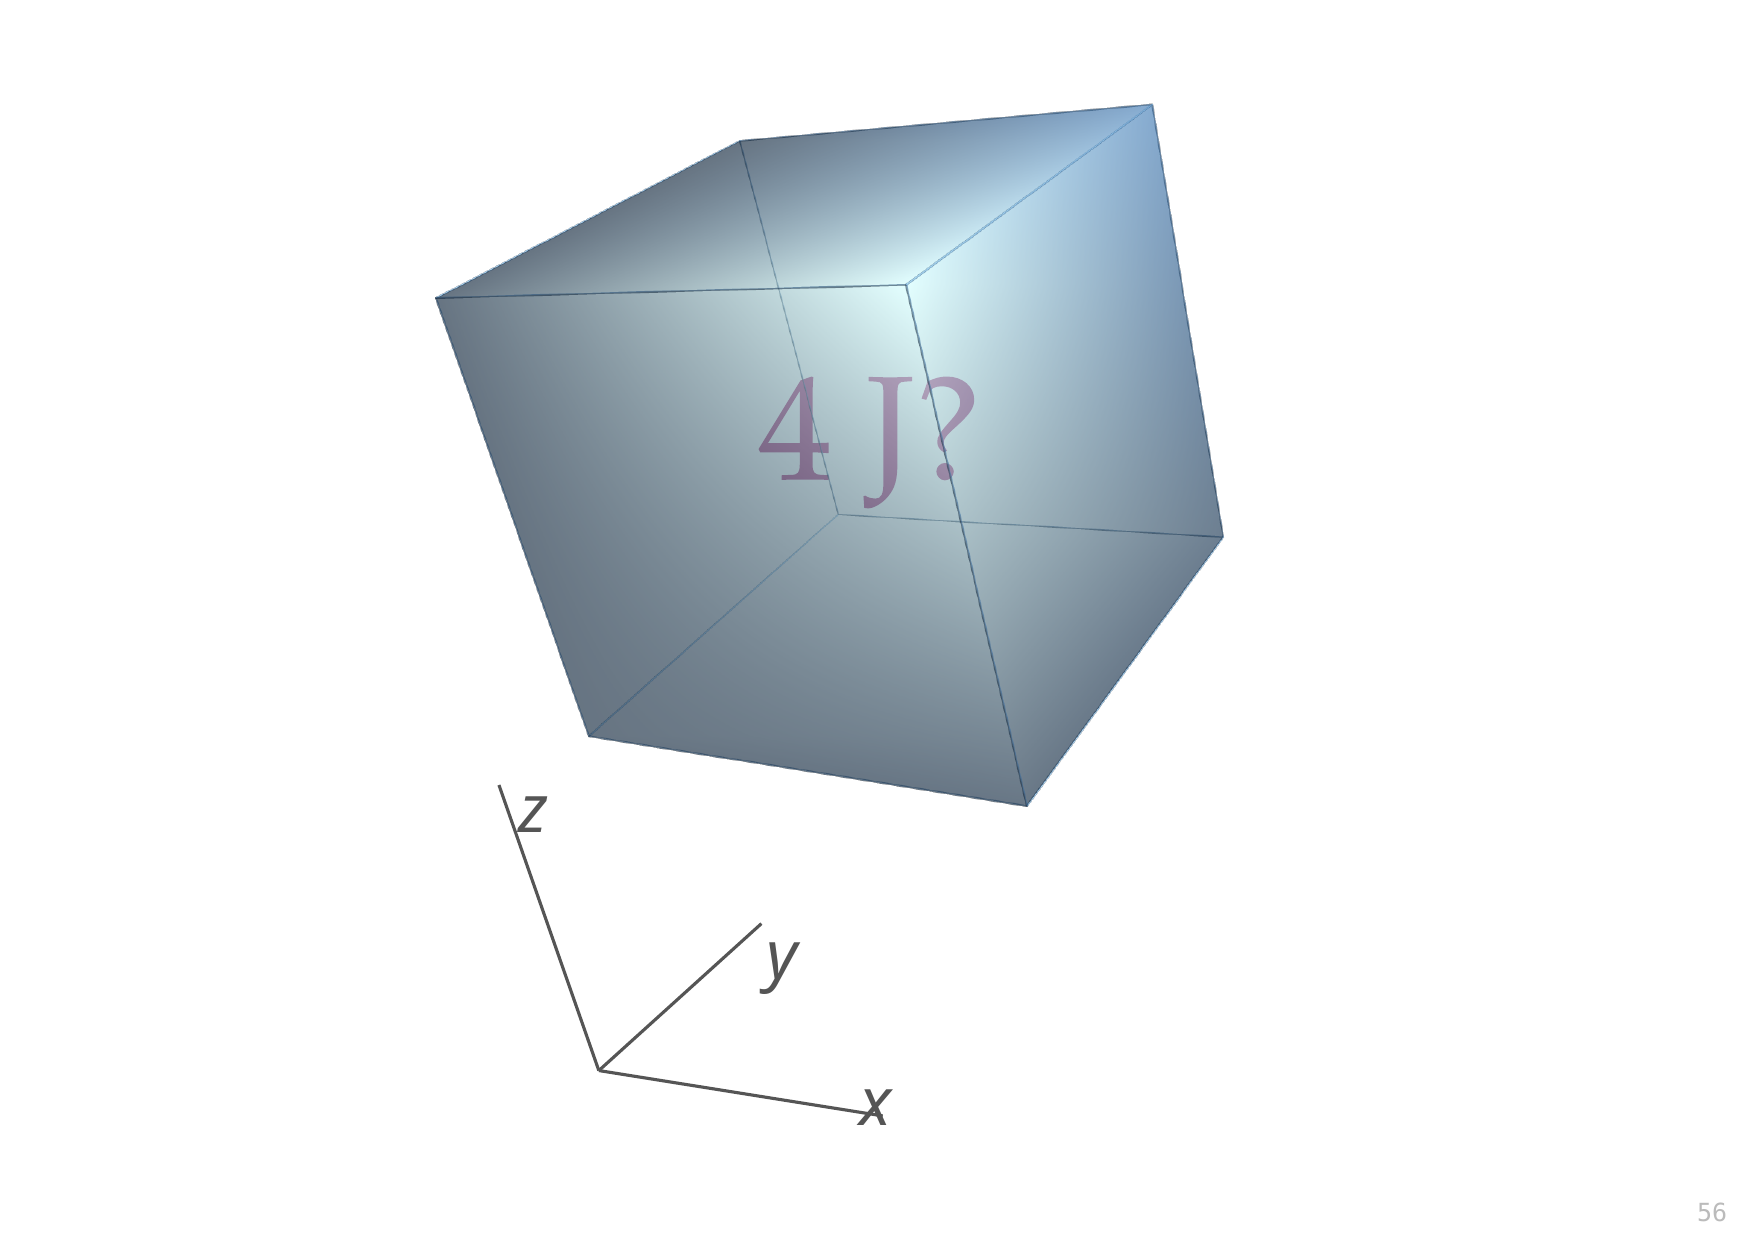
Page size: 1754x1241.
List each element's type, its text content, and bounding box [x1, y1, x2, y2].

text_box x [844, 1047, 886, 1129]
text_box z [503, 753, 543, 836]
text_box y [751, 899, 793, 982]
